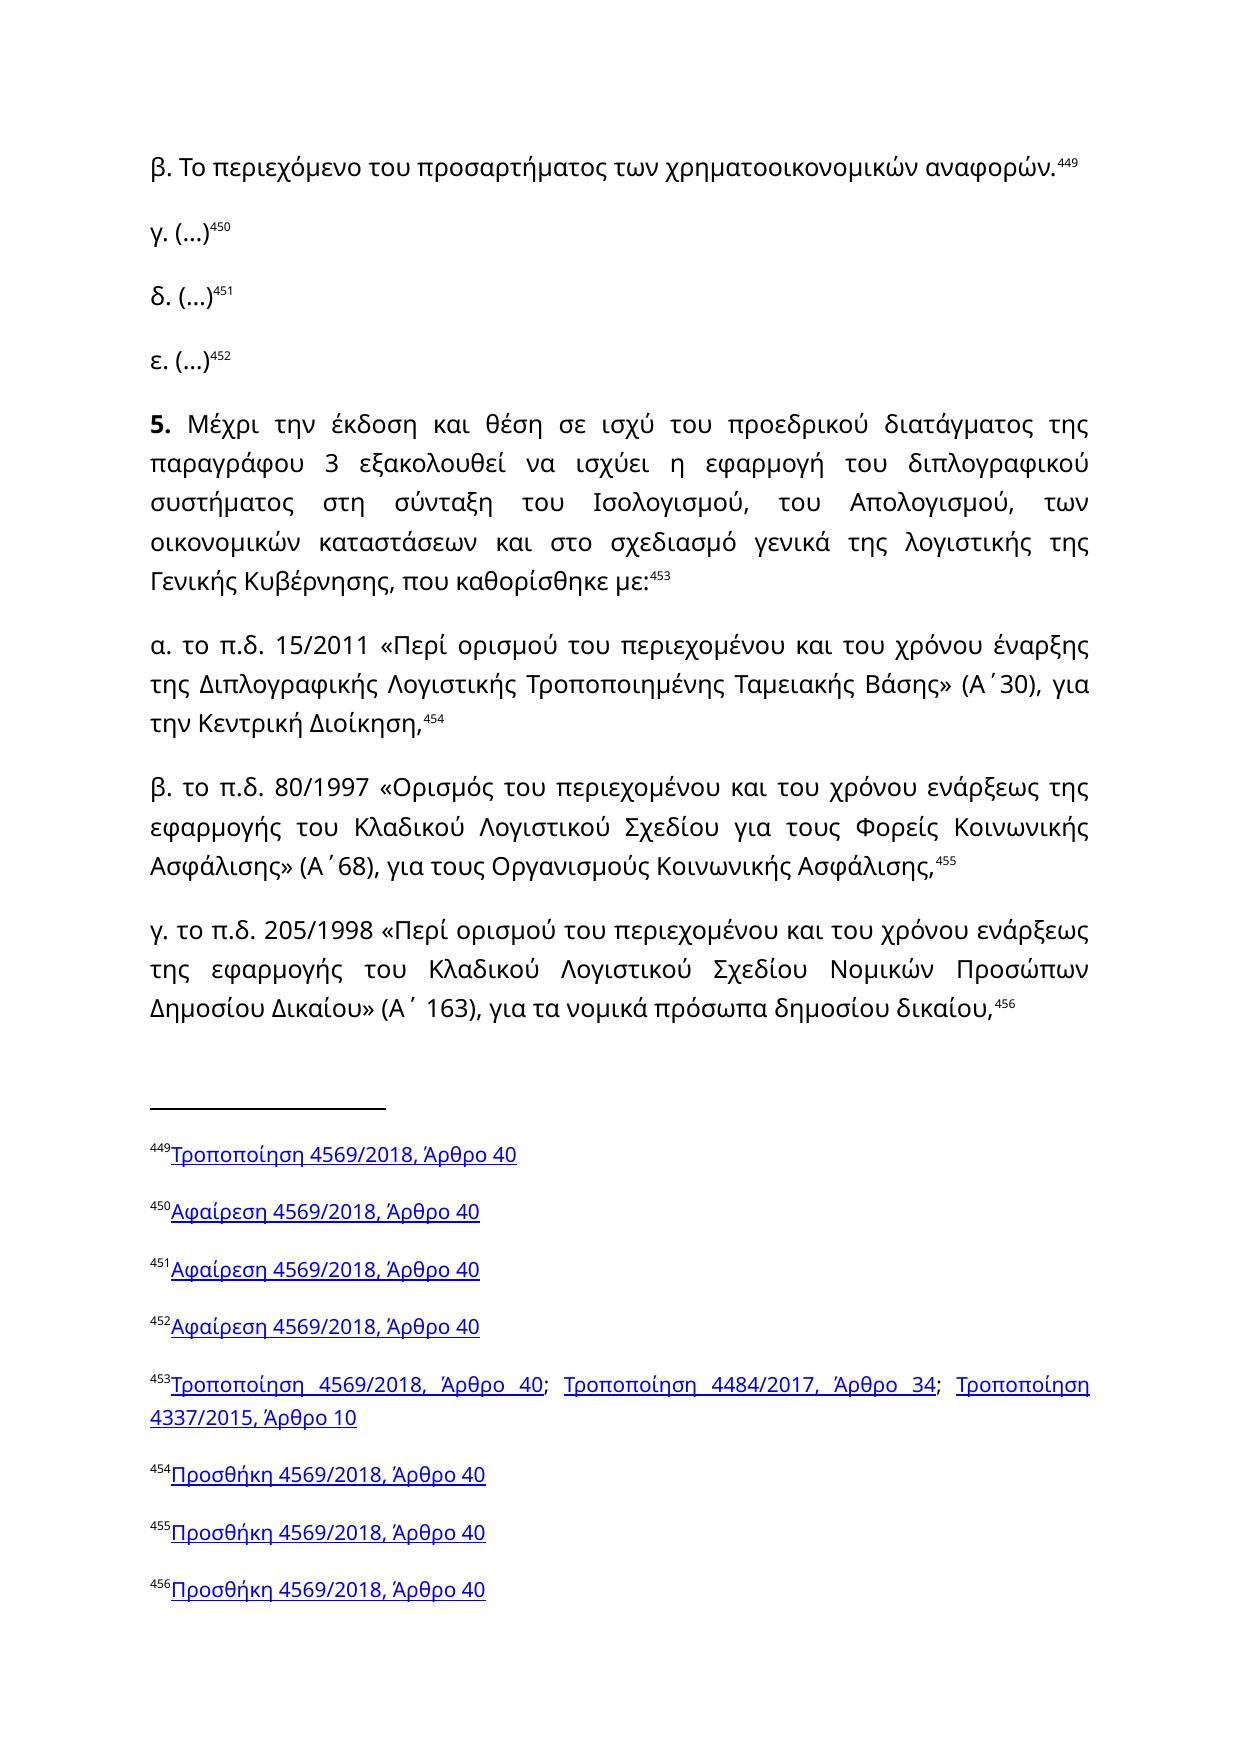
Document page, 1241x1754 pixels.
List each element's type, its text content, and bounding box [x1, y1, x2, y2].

text Τροποποίηση 4569/2018, Άρθρο 40 [150, 1140, 1090, 1168]
text ε. (…) [150, 342, 1090, 377]
text β. το π.δ. 80/1997 «Ορισμός του περιεχομένου και του χρόνου ενάρξεως της εφαρμογής του Κλαδικού Λογιστικού Σχεδίου για τους Φορείς Κοινωνικής Ασφάλισης» (Α΄68), για τους Οργανισμούς Κοινωνικής Ασφάλισης, [150, 770, 1090, 882]
text Προσθήκη 4569/2018, Άρθρο 40 [150, 1576, 1090, 1604]
text Αφαίρεση 4569/2018, Άρθρο 40 [150, 1312, 1090, 1341]
text β. Το περιεχόμενο του προσαρτήματος των χρηματοοικονομικών αναφορών. [150, 150, 1090, 184]
text Τροποποίηση 4569/2018, Άρθρο 40; Τροποποίηση 4484/2017, Άρθρο 34; Τροποποίηση 4337/2015, Άρθρο 10 [150, 1370, 1090, 1431]
text α. το π.δ. 15/2011 «Περί ορισμού του περιεχομένου και του χρόνου έναρξης της Διπλογραφικής Λογιστικής Τροποποιημένης Ταμειακής Βάσης» (Α΄30), για την Κεντρική Διοίκηση, [150, 627, 1090, 740]
text Αφαίρεση 4569/2018, Άρθρο 40 [150, 1197, 1090, 1226]
text γ. το π.δ. 205/1998 «Περί ορισμού του περιεχομένου και του χρόνου ενάρξεως της εφαρμογής του Κλαδικού Λογιστικού Σχεδίου Νομικών Προσώπων Δημοσίου Δικαίου» (Α΄ 163), για τα νομικά πρόσωπα δημοσίου δικαίου, [150, 912, 1090, 1025]
text Αφαίρεση 4569/2018, Άρθρο 40 [150, 1255, 1090, 1283]
text Προσθήκη 4569/2018, Άρθρο 40 [150, 1518, 1090, 1546]
text 5. Μέχρι την έκδοση και θέση σε ισχύ του προεδρικού διατάγματος της παραγράφου 3 εξακολουθεί να ισχύει η εφαρμογή του διπλογραφικού συστήματος στη σύνταξη του Ισολογισμού, του Απολογισμού, των οικονομικών καταστάσεων και στο σχεδιασμό γενικά της λογιστικής της Γενικής Κυβέρνησης, που καθορίσθηκε με: [150, 407, 1090, 597]
text γ. (…) [150, 214, 1090, 248]
text δ. (…) [150, 278, 1090, 312]
text Προσθήκη 4569/2018, Άρθρο 40 [150, 1460, 1090, 1489]
